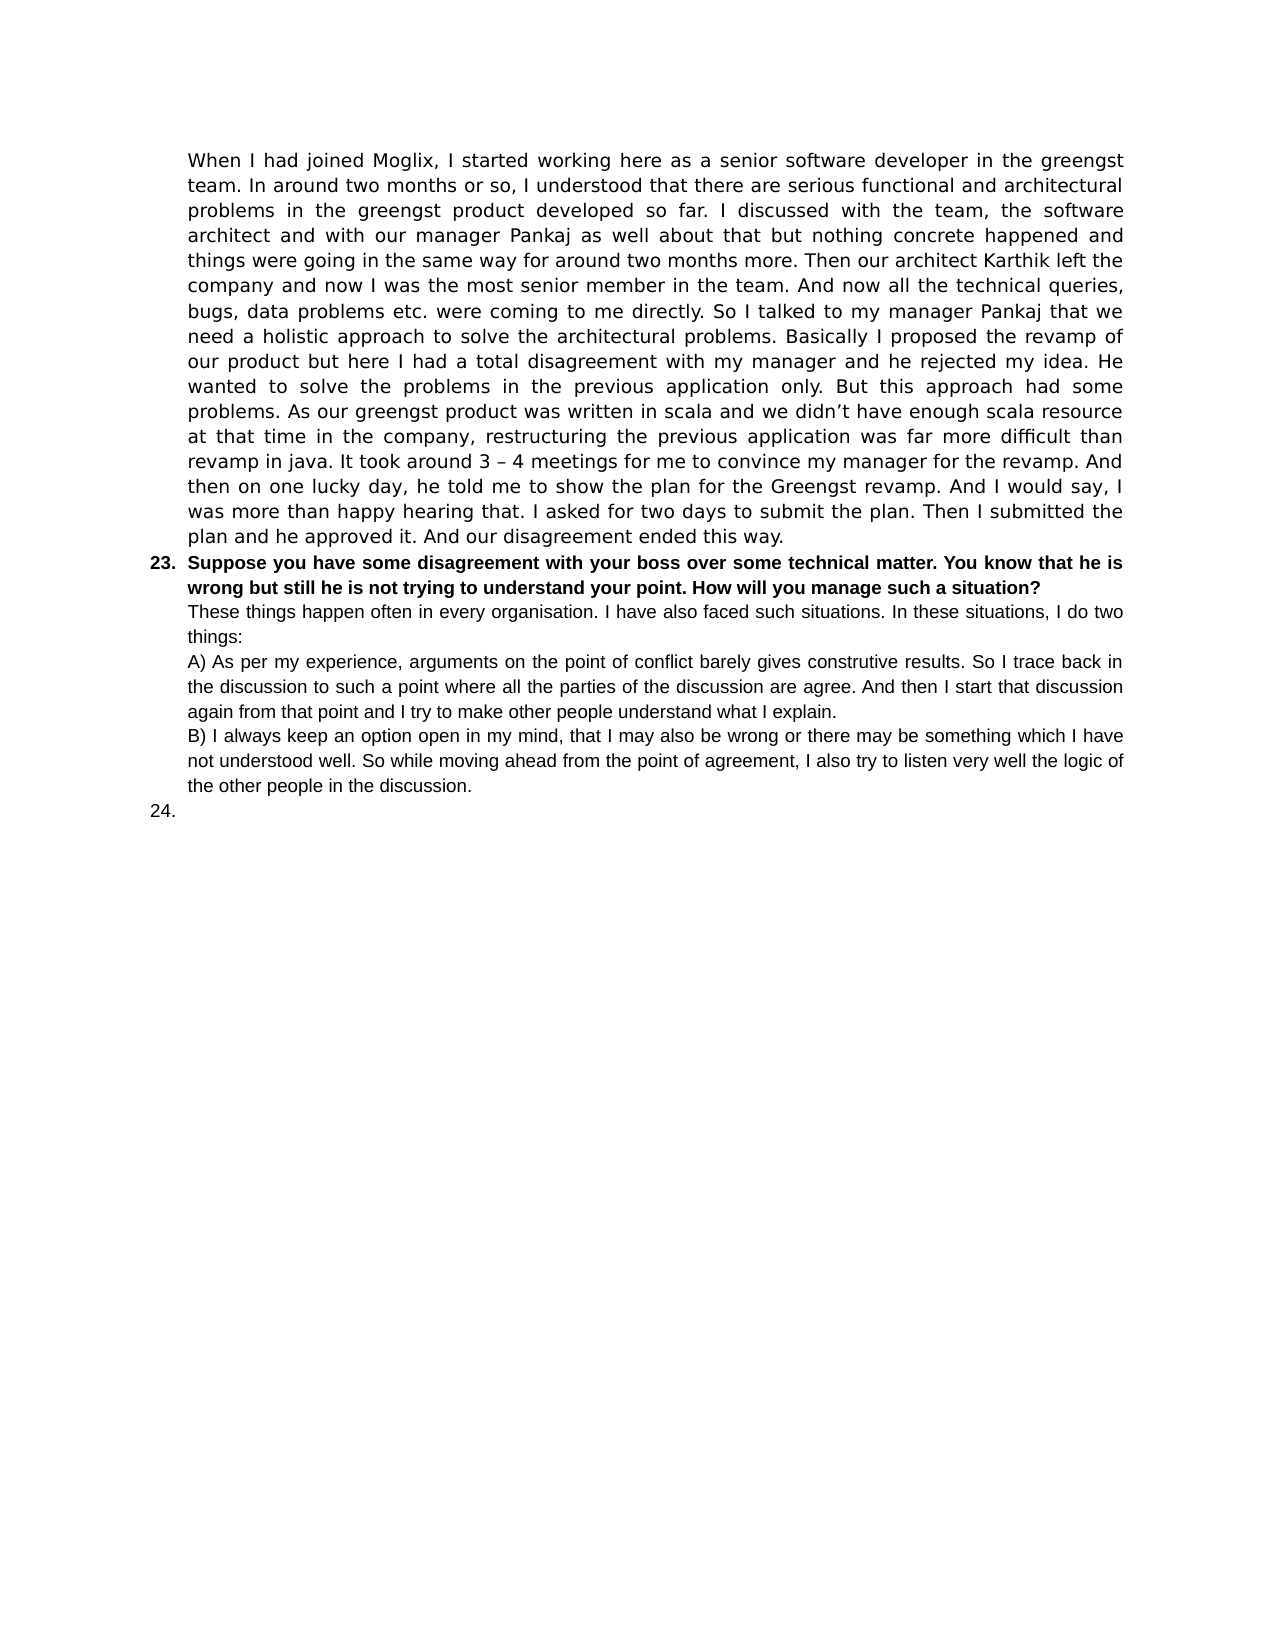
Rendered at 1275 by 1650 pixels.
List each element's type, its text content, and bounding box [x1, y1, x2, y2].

list These things happen often in every organisation. I have also faced such situations. In these situations, I do two things: [150, 601, 1125, 648]
list Suppose you have some disagreement with your boss over some technical matter. You know that he is wrong but still he is not trying to understand your point. How will you manage such a situation? [150, 552, 1125, 598]
list When I had joined Moglix, I started working here as a senior software developer in the greengst team. In around two months or so, I understood that there are serious functional and architectural problems in the greengst product developed so far. I discussed with the team, the software architect and with our manager Pankaj as well about that but nothing concrete happened and things were going in the same way for around two months more. Then our architect Karthik left the company and now I was the most senior member in the team. And now all the technical queries, bugs, data problems etc. were coming to me directly. So I talked to my manager Pankaj that we need a holistic approach to solve the architectural problems. Basically I proposed the revamp of our product but here I had a total disagreement with my manager and he rejected my idea. He wanted to solve the problems in the previous application only. But this approach had some problems. As our greengst product was written in scala and we didn’t have enough scala resource at that time in the company, restructuring the previous application was far more difficult than revamp in java. It took around 3 – 4 meetings for me to convince my manager for the revamp. And then on one lucky day, he told me to show the plan for the Greengst revamp. And I would say, I was more than happy hearing that. I asked for two days to submit the plan. Then I submitted the plan and he approved it. And our disagreement ended this way. [150, 150, 1125, 548]
list A) As per my experience, arguments on the point of conflict barely gives construtive results. So I trace back in the discussion to such a point where all the parties of the discussion are agree. And then I start that discussion again from that point and I try to make other people understand what I explain. [150, 651, 1125, 722]
list B) I always keep an option open in my mind, that I may also be wrong or there may be something which I have not understood well. So while moving ahead from the point of agreement, I also try to listen very well the logic of the other people in the discussion. [150, 725, 1125, 796]
